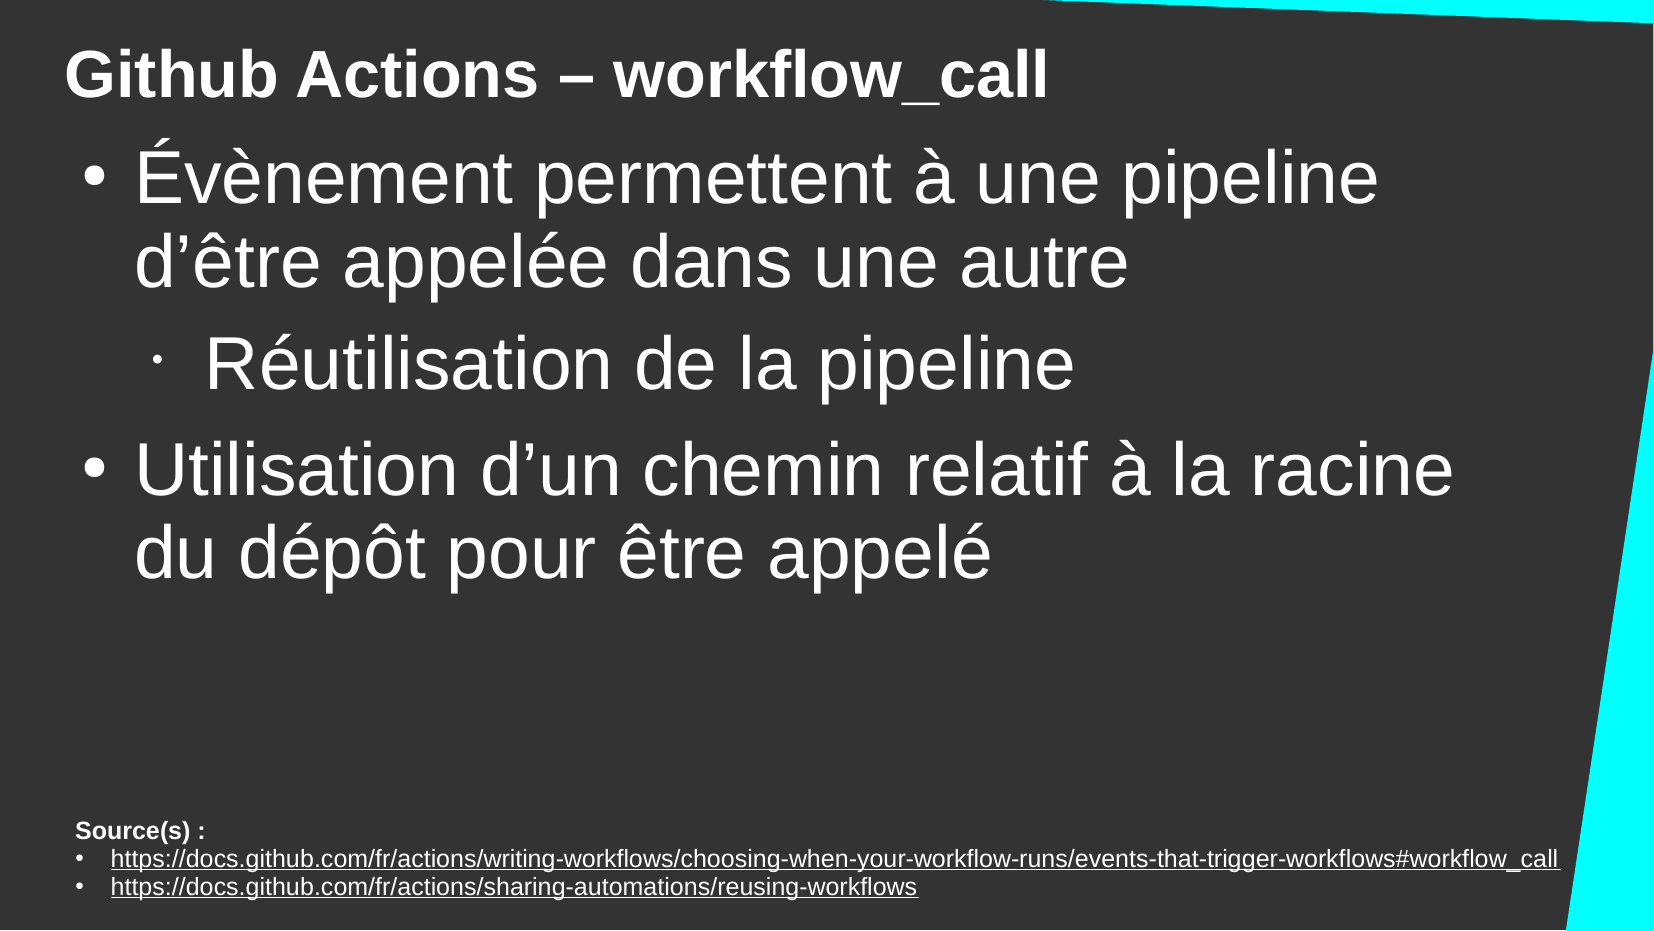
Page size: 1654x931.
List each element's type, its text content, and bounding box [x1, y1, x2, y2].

text_box Source(s) : https://docs.github.com/fr/actions/writing-workflows/choosing-when-your-workflow-runs/events-that-trigger-workflows#workflow_call https://docs.github.com/fr/actions/sharing-automations/reusing-workflows [60, 799, 1595, 909]
text_box [1565, 345, 1654, 931]
text_box [1042, 0, 1654, 24]
list Évènement permettent à une pipeline d’être appelée dans une autre Réutilisation de la pipeline Utilisation d’un chemin relatif à la racine du dépôt pour être appelé [63, 135, 1542, 662]
title Github Actions – workflow_call [64, 37, 1577, 119]
